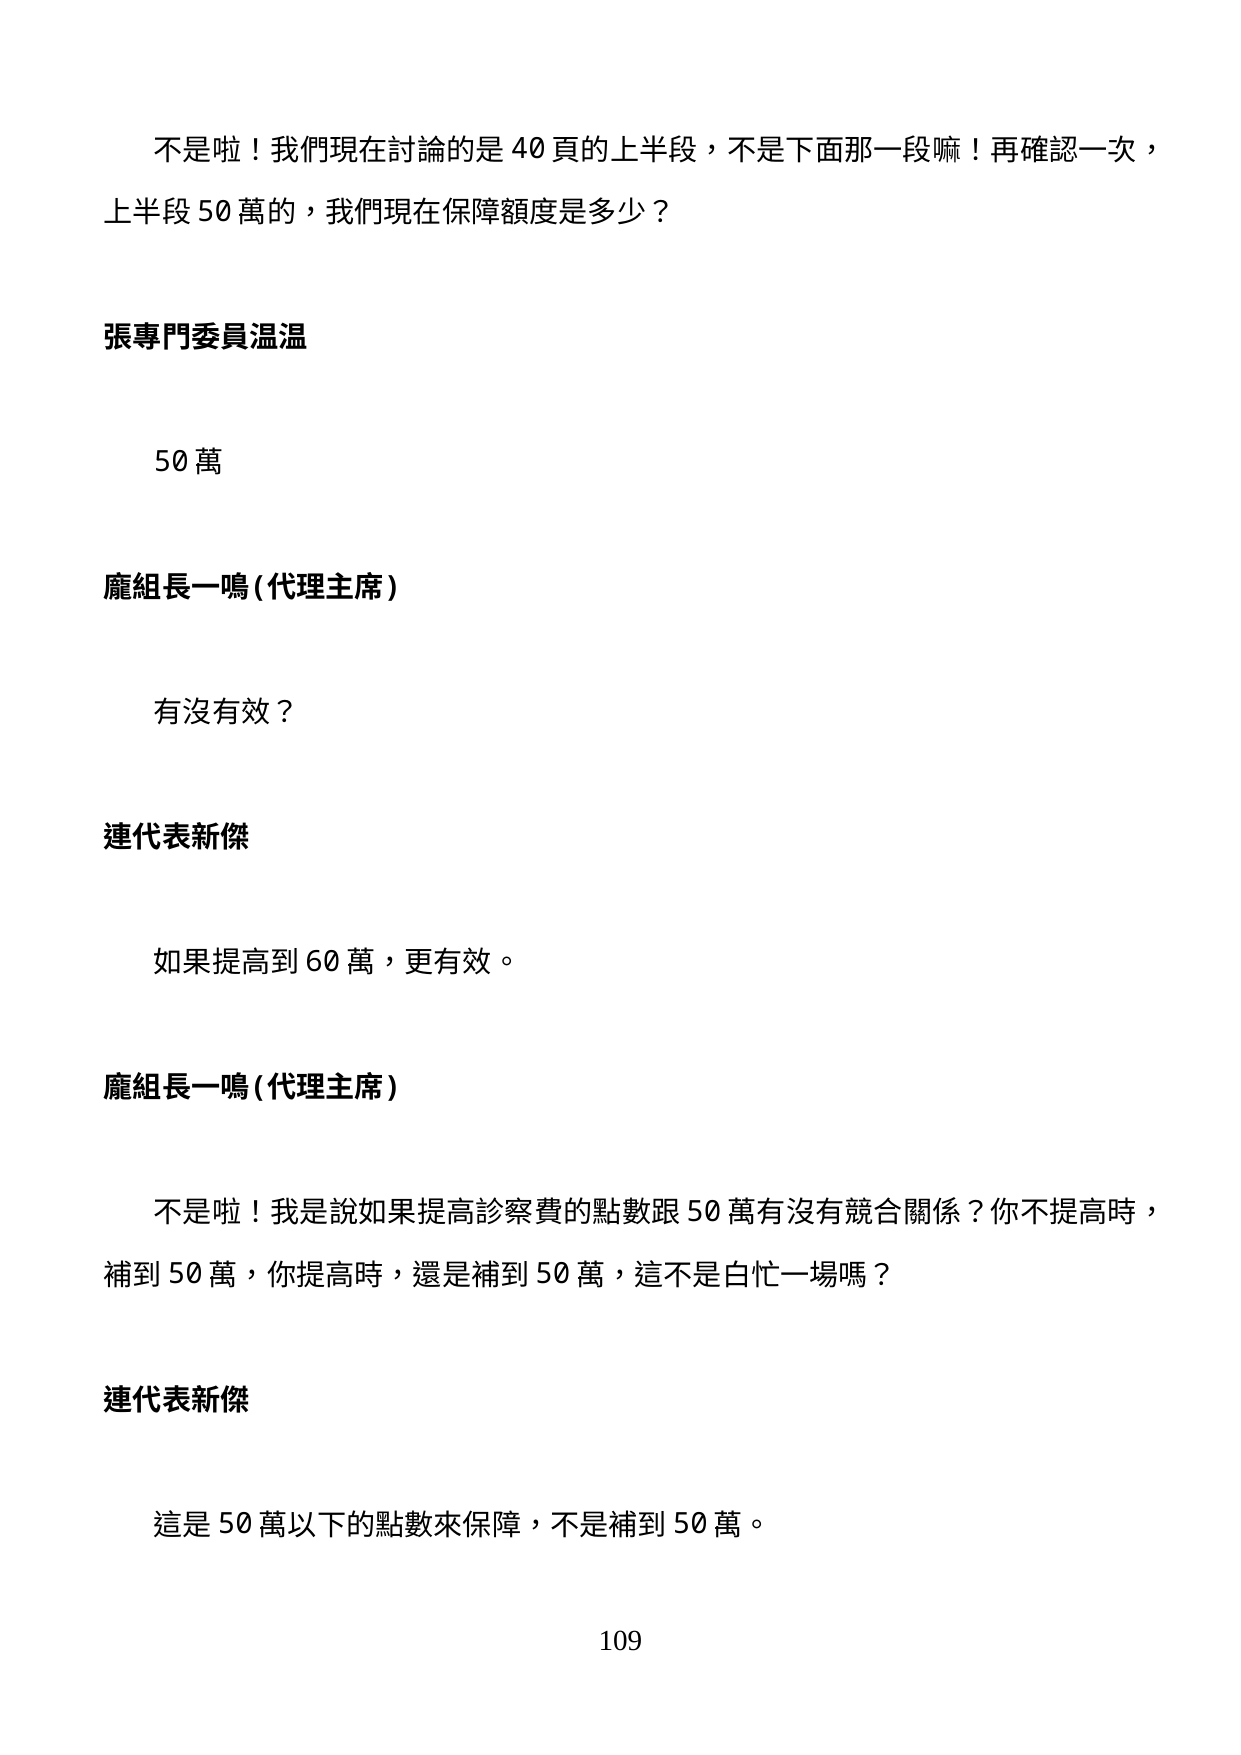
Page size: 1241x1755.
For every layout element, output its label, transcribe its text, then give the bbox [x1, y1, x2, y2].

text 50萬 [103, 418, 1137, 481]
text 不是啦！我們現在討論的是40頁的上半段，不是下面那一段嘛！再確認一次，上半段50萬的，我們現在保障額度是多少？ [103, 106, 1137, 231]
text 張專門委員温温 [103, 293, 1137, 356]
text 連代表新傑 [103, 1356, 1137, 1418]
text 如果提高到60萬，更有效。 [103, 918, 1137, 981]
text 龐組長一鳴(代理主席) [103, 1043, 1137, 1106]
text 有沒有效？ [103, 668, 1137, 731]
text 龐組長一鳴(代理主席) [103, 543, 1137, 606]
text 連代表新傑 [103, 793, 1137, 856]
text 不是啦！我是說如果提高診察費的點數跟50萬有沒有競合關係？你不提高時，補到50萬，你提高時，還是補到50萬，這不是白忙一場嗎？ [103, 1168, 1137, 1293]
text 這是50萬以下的點數來保障，不是補到50萬。 [103, 1481, 1137, 1543]
